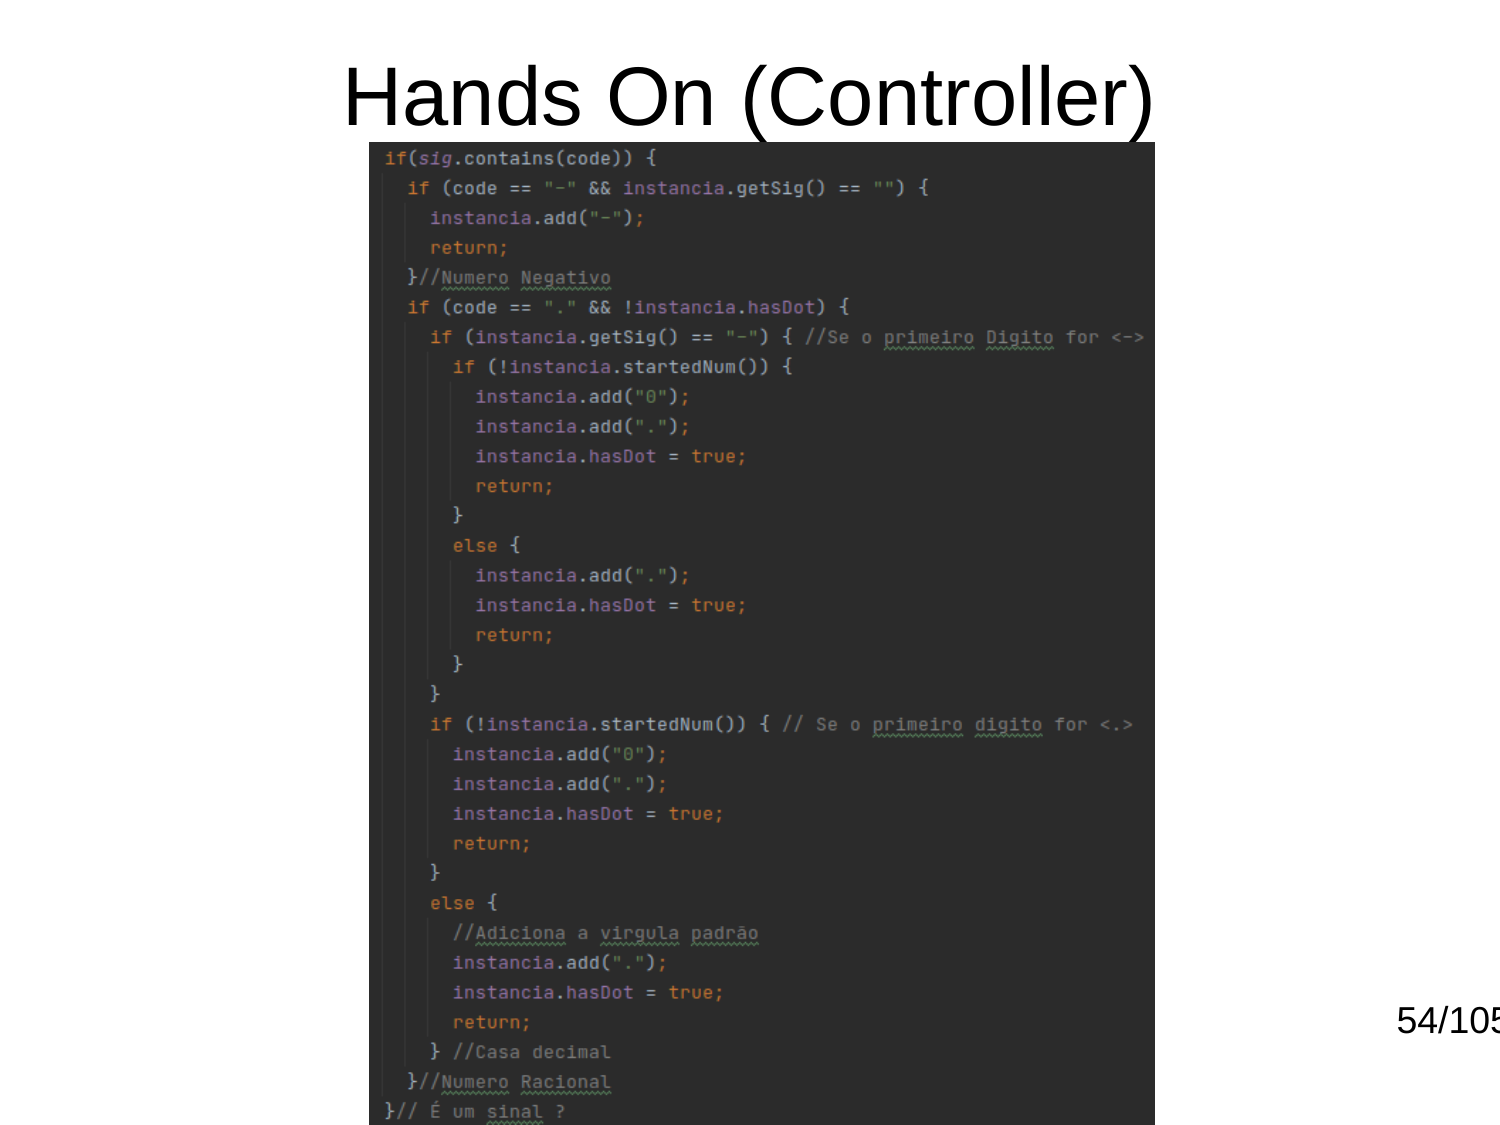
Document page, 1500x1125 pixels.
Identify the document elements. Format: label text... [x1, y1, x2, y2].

picture [369, 142, 1155, 1125]
text_box Hands On (Controller) [74, 30, 1425, 155]
